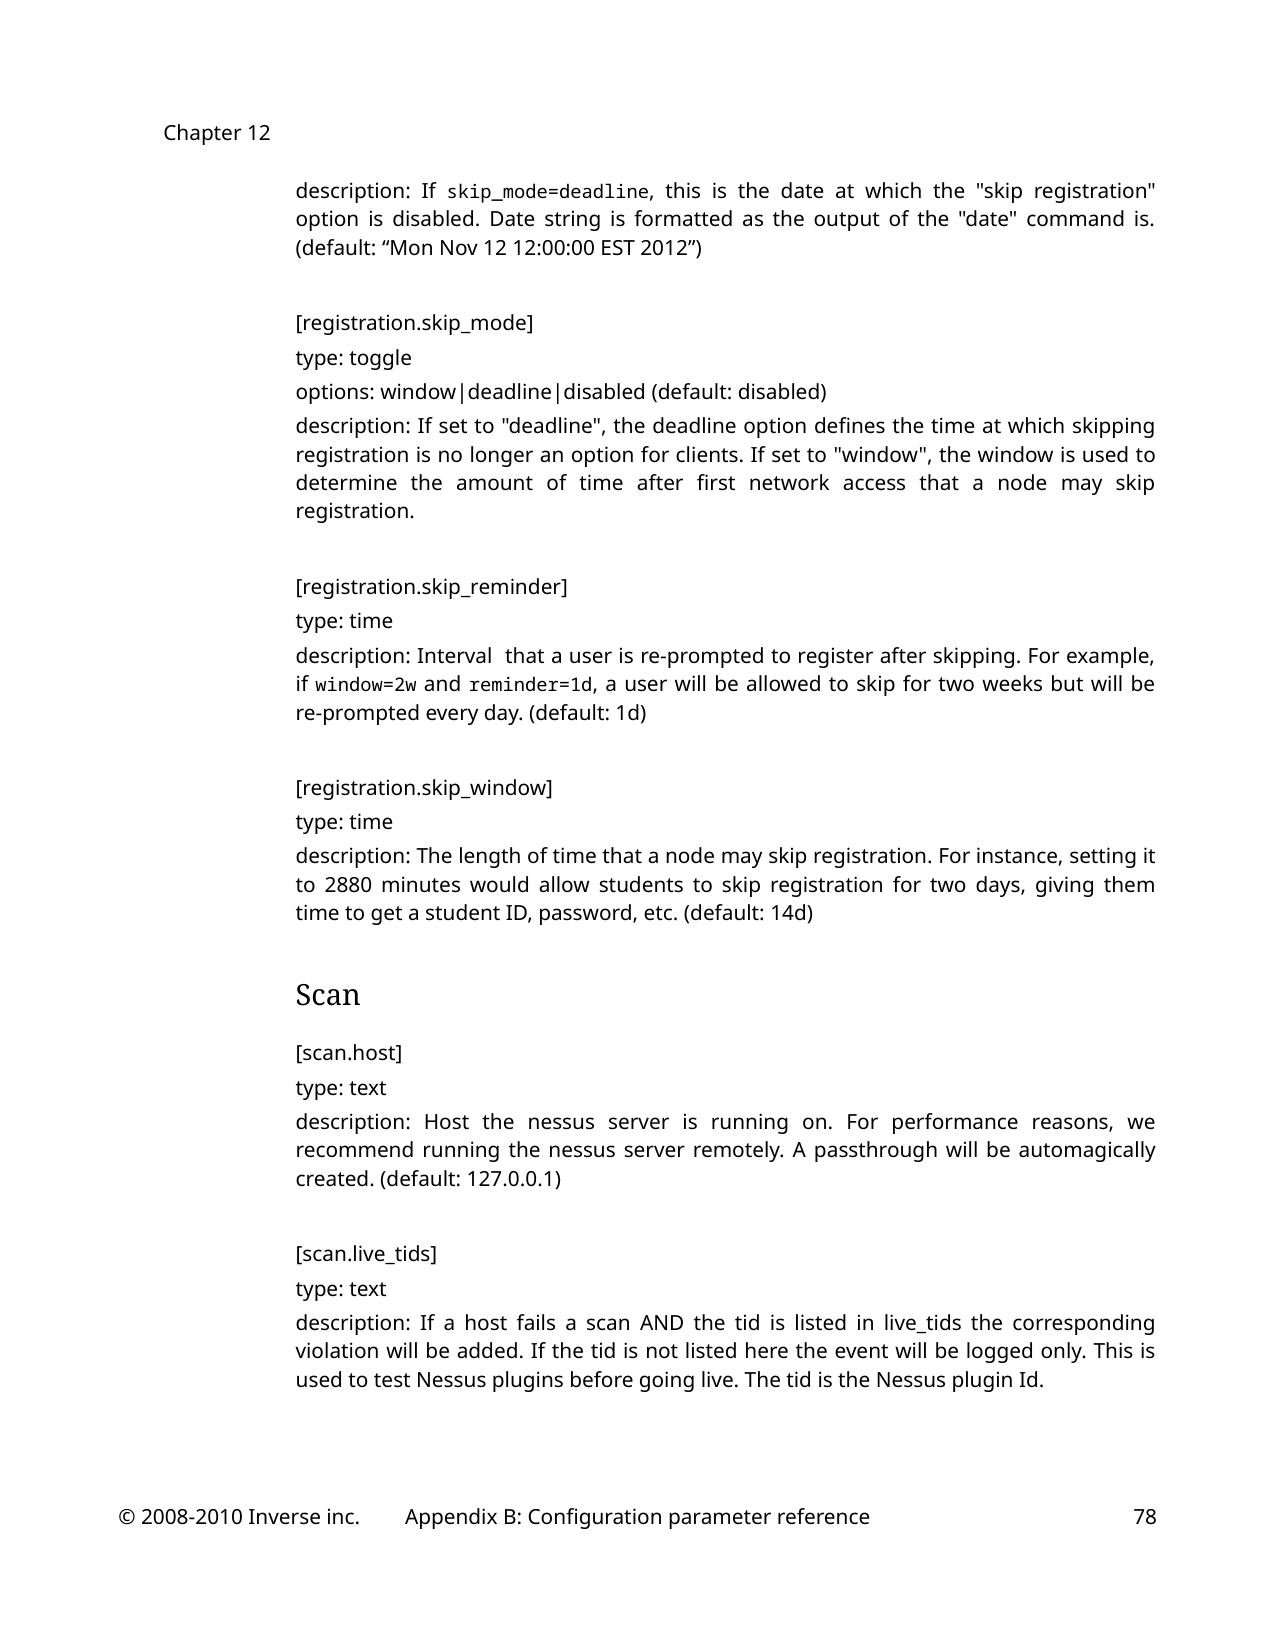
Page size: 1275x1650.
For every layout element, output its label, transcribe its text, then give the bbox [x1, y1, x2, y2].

text [scan.live_tids] [295, 1239, 1157, 1268]
text description: If set to "deadline", the deadline option defines the time at which skipping registration is no longer an option for clients. If set to "window", the window is used to determine the amount of time after first network access that a node may skip registration. [295, 411, 1157, 525]
text description: If skip_mode=deadline, this is the date at which the "skip registration" option is disabled. Date string is formatted as the output of the "date" command is. (default: “Mon Nov 12 12:00:00 EST 2012”) [295, 176, 1157, 261]
text options: window|deadline|disabled (default: disabled) [295, 377, 1157, 405]
text description: If a host fails a scan AND the tid is listed in live_tids the corresponding violation will be added. If the tid is not listed here the event will be logged only. This is used to test Nessus plugins before going live. The tid is the Nessus plugin Id. [295, 1308, 1157, 1393]
text [registration.skip_reminder] [295, 572, 1157, 600]
text description: Host the nessus server is running on. For performance reasons, we recommend running the nessus server remotely. A passthrough will be automagically created. (default: 127.0.0.1) [295, 1107, 1157, 1192]
text type: text [295, 1274, 1157, 1302]
text description: Interval that a user is re-prompted to register after skipping. For example, if window=2w and reminder=1d, a user will be allowed to skip for two weeks but will be re-prompted every day. (default: 1d) [295, 641, 1157, 726]
text [registration.skip_mode] [295, 308, 1157, 337]
text type: toggle [295, 343, 1157, 371]
text [registration.skip_window] [295, 773, 1157, 801]
text type: time [295, 606, 1157, 635]
subtitle Scan [295, 974, 1157, 1013]
text type: text [295, 1073, 1157, 1101]
text description: The length of time that a node may skip registration. For instance, setting it to 2880 minutes would allow students to skip registration for two days, giving them time to get a student ID, password, etc. (default: 14d) [295, 842, 1157, 927]
text [scan.host] [295, 1038, 1157, 1067]
text type: time [295, 807, 1157, 836]
